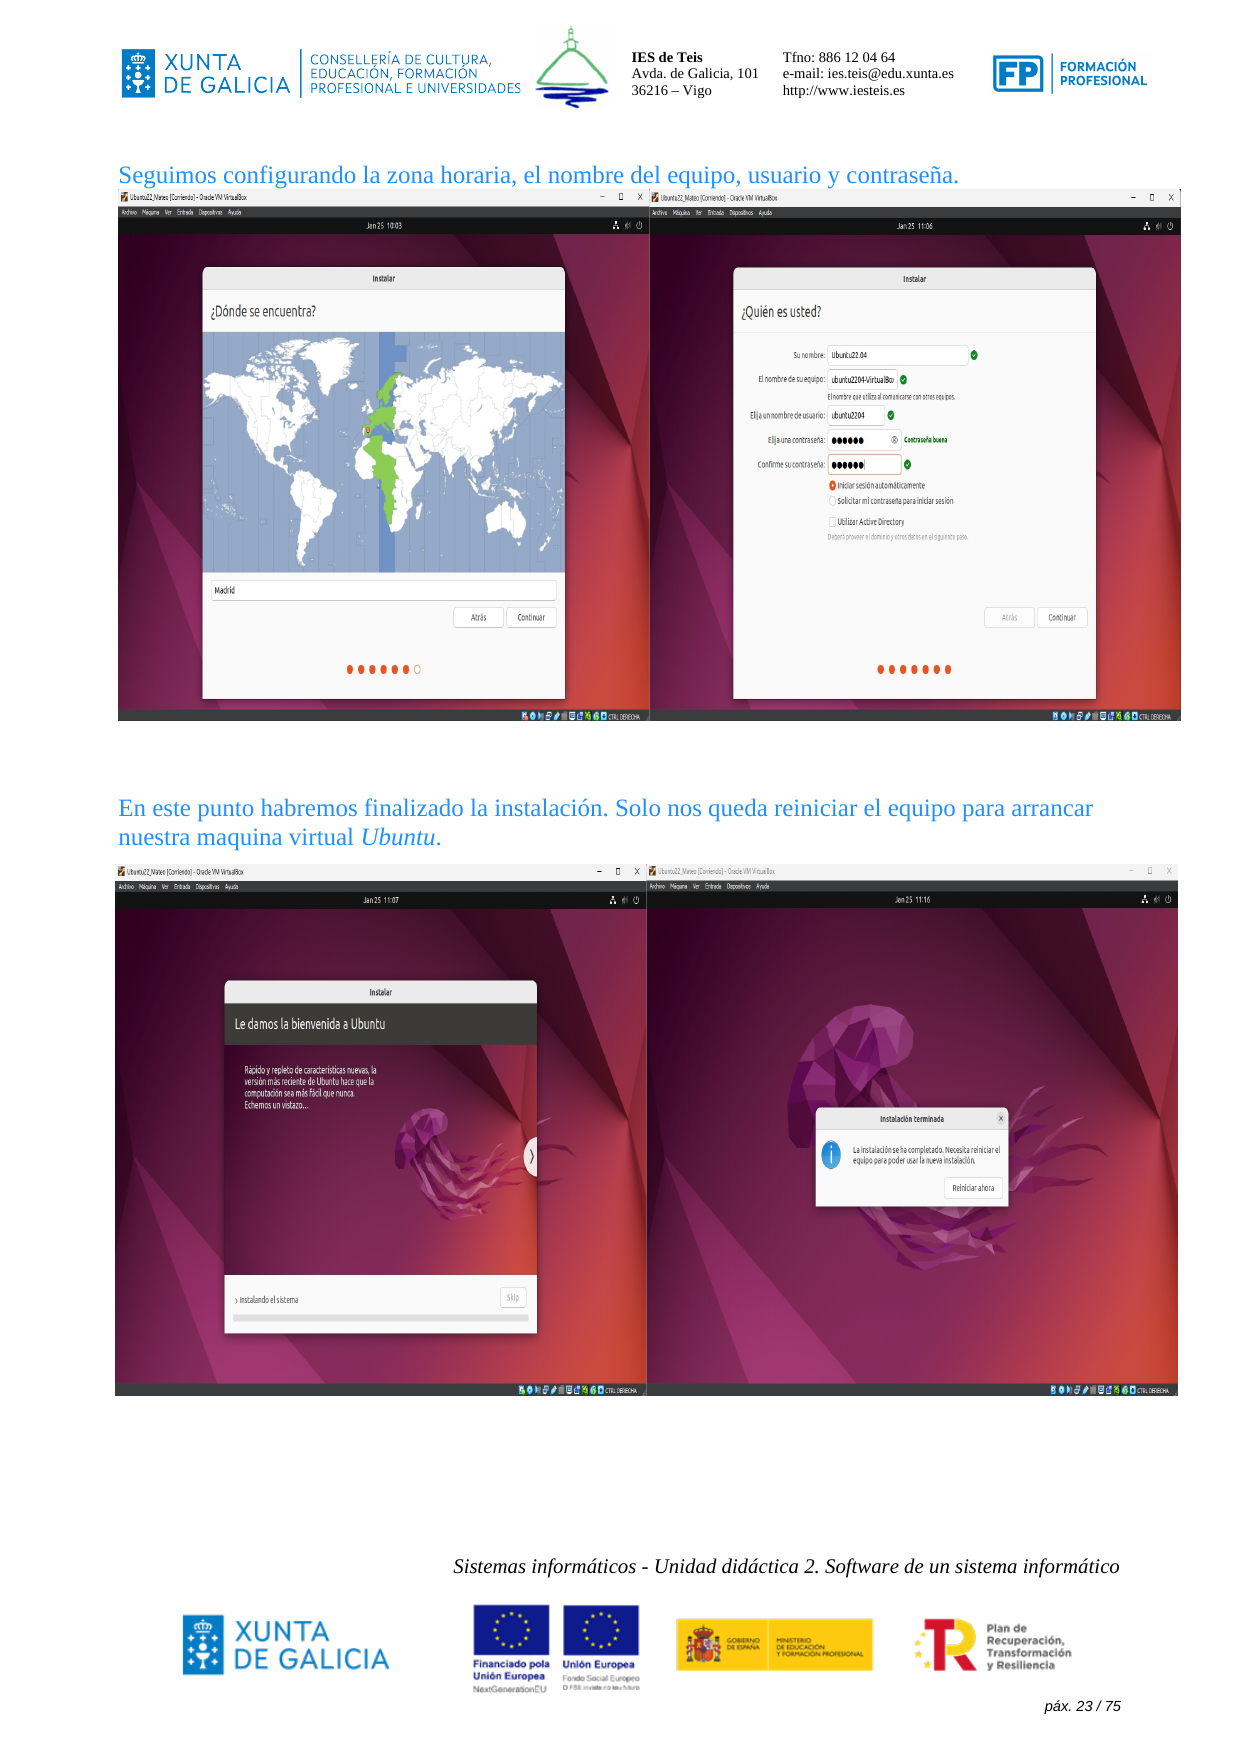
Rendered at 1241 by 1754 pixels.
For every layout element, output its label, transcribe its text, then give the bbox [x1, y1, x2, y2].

picture [534, 25, 611, 110]
text En este punto habremos finalizado la instalación. Solo nos queda reiniciar el equipo para arrancar nuestra maquina virtual Ubuntu. [118, 793, 1122, 850]
picture [182, 1593, 1085, 1700]
text Seguimos configurando la zona horaria, el nombre del equipo, usuario y contraseña. [118, 160, 1122, 189]
picture [115, 864, 1178, 1396]
picture [118, 189, 1181, 721]
picture [989, 50, 1153, 97]
picture [121, 49, 521, 98]
